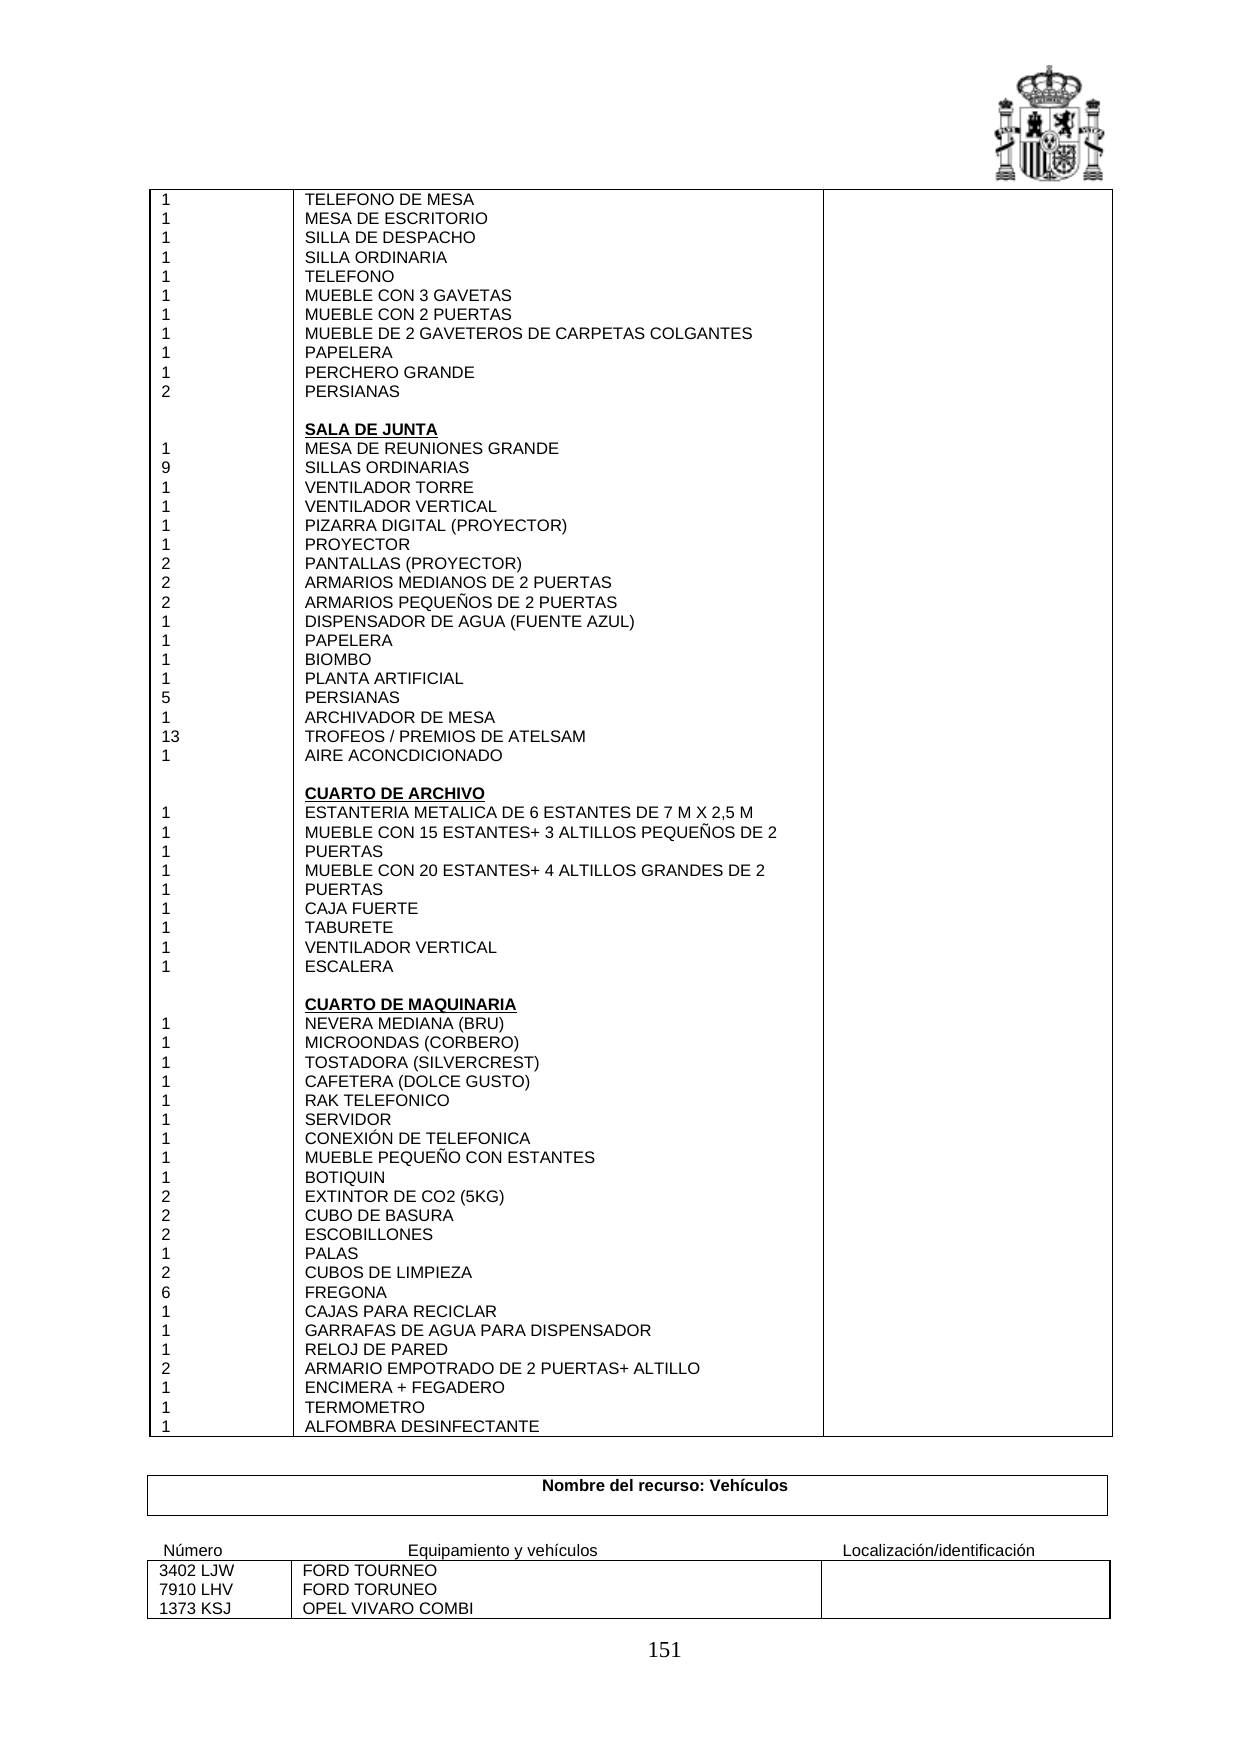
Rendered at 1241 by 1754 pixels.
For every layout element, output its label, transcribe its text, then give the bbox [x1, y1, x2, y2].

table_cell [822, 1561, 1109, 1618]
table_cell [824, 190, 1112, 1436]
table_cell 3402 LJW 7910 LHV 1373 KSJ [148, 1561, 291, 1618]
table_header [1110, 1475, 1114, 1514]
table_cell Equipamiento y vehículos [295, 1516, 706, 1560]
table_header Nombre del recurso: Vehículos [148, 1476, 1107, 1514]
table_cell TELEFONO DE MESA MESA DE ESCRITORIO SILLA DE DESPACHO SILLA ORDINARIA TELEFONO MUEBLE CON 3 GAVETAS MUEBLE CON 2 PUERTAS MUEBLE DE 2 GAVETEROS DE CARPETAS COLGANTES PAPELERA PERCHERO GRANDE PERSIANAS SALA DE JUNTA MESA DE REUNIONES GRANDE SILLAS ORDINARIAS VENTILADOR TORRE VENTILADOR VERTICAL PIZARRA DIGITAL (PROYECTOR) PROYECTOR PANTALLAS (PROYECTOR) ARMARIOS MEDIANOS DE 2 PUERTAS ARMARIOS PEQUEÑOS DE 2 PUERTAS DISPENSADOR DE AGUA (FUENTE AZUL) PAPELERA BIOMBO PLANTA ARTIFICIAL PERSIANAS ARCHIVADOR DE MESA TROFEOS / PREMIOS DE ATELSAM AIRE ACONCDICIONADO CUARTO DE ARCHIVO ESTANTERIA METALICA DE 6 ESTANTES DE 7 M X 2,5 M MUEBLE CON 15 ESTANTES+ 3 ALTILLOS PEQUEÑOS DE 2 PUERTAS MUEBLE CON 20 ESTANTES+ 4 ALTILLOS GRANDES DE 2 PUERTAS CAJA FUERTE TABURETE VENTILADOR VERTICAL ESCALERA CUARTO DE MAQUINARIA NEVERA MEDIANA (BRU) MICROONDAS (CORBERO) TOSTADORA (SILVERCREST) CAFETERA (DOLCE GUSTO) RAK TELEFONICO SERVIDOR CONEXIÓN DE TELEFONICA MUEBLE PEQUEÑO CON ESTANTES BOTIQUIN EXTINTOR DE CO2 (5KG) CUBO DE BASURA ESCOBILLONES PALAS CUBOS DE LIMPIEZA FREGONA CAJAS PARA RECICLAR GARRAFAS DE AGUA PARA DISPENSADOR RELOJ DE PARED ARMARIO EMPOTRADO DE 2 PUERTAS+ ALTILLO ENCIMERA + FEGADERO TERMOMETRO ALFOMBRA DESINFECTANTE [294, 190, 823, 1436]
table_cell Número [152, 1516, 294, 1560]
table_cell [148, 1516, 152, 1560]
table_cell 1 1 1 1 1 1 1 1 1 1 2 1 9 1 1 1 1 2 2 2 1 1 1 1 5 1 13 1 1 1 1 1 1 1 1 1 1 1 1 1 1 1 1 1 1 1 2 2 2 1 2 6 1 1 1 2 1 1 1 [151, 190, 293, 1436]
table_cell FORD TOURNEO FORD TORUNEO OPEL VIVARO COMBI [292, 1561, 821, 1618]
table_cell Localización/identificación [706, 1515, 1114, 1560]
